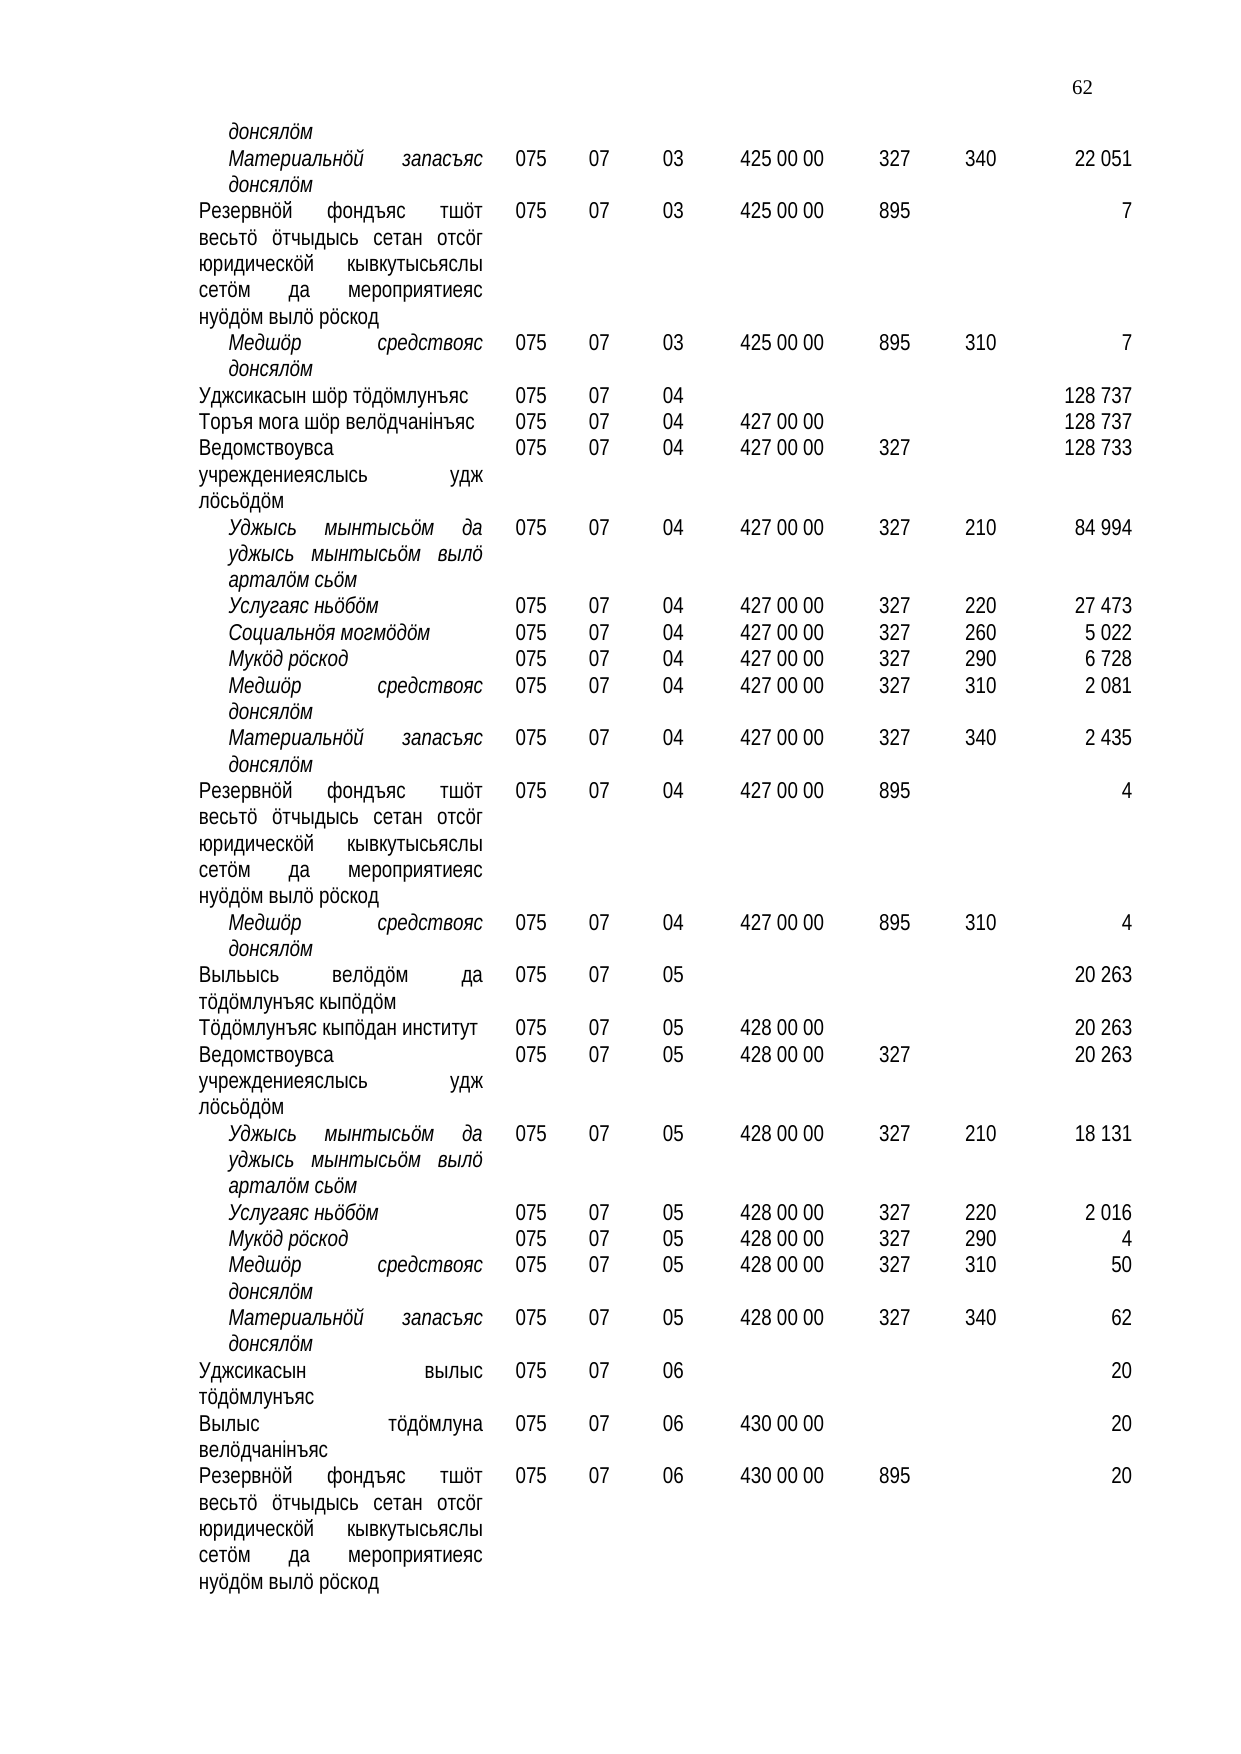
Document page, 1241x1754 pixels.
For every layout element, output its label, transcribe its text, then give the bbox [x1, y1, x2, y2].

table_cell [716, 961, 848, 1014]
table_cell [1143, 434, 1240, 513]
table_cell 07 [568, 1199, 631, 1225]
table_cell 07 [568, 408, 631, 434]
table_cell Выльысь велöдöм да тöдöмлунъяс кыпöдöм [188, 961, 494, 1014]
table_cell Уджсикасын шöр тöдöмлунъяс [188, 382, 494, 408]
table_cell [941, 1041, 1021, 1119]
table_cell 895 [849, 1462, 941, 1594]
table_cell 075 [494, 777, 568, 909]
table_cell 075 [494, 1120, 568, 1199]
table_cell 427 00 00 [716, 408, 848, 434]
table_cell 327 [849, 593, 941, 619]
table_cell 340 [941, 1304, 1021, 1357]
table_cell [1143, 1041, 1240, 1119]
table_cell Материальнöй запасъяс донсялöм [188, 145, 494, 197]
table_cell Социальнöя могмöдöм [188, 619, 494, 645]
table_cell [1143, 619, 1240, 645]
table_cell 427 00 00 [716, 645, 848, 672]
table_cell 4 [1021, 777, 1143, 909]
table_cell 05 [631, 1014, 716, 1041]
table_cell [941, 1462, 1021, 1594]
table_cell 075 [494, 514, 568, 592]
table_cell Материальнöй запасъяс донсялöм [188, 724, 494, 777]
table_cell Торъя мога шöр велöдчанiнъяс [188, 408, 494, 434]
table_cell 075 [494, 408, 568, 434]
table_cell 06 [631, 1357, 716, 1409]
table_cell Медшöр средствояс донсялöм [188, 329, 494, 382]
table_cell 895 [849, 909, 941, 961]
table_cell 340 [941, 724, 1021, 777]
table_cell 427 00 00 [716, 777, 848, 909]
table_cell 075 [494, 1304, 568, 1357]
table_cell 327 [849, 724, 941, 777]
table_cell 075 [494, 329, 568, 382]
table_cell 04 [631, 777, 716, 909]
table_cell [1143, 1120, 1240, 1199]
table_cell 428 00 00 [716, 1014, 848, 1041]
table_cell 06 [631, 1462, 716, 1594]
table_cell Резервнöй фондъяс тшöт весьтö öтчыдысь сетан отсöг юридическöй кывкутысьяслы сетöм да мероприятиеяс нуöдöм вылö рöскод [188, 1462, 494, 1594]
table_cell 210 [941, 514, 1021, 592]
table_cell 27 473 [1021, 593, 1143, 619]
table_cell Уджысь мынтысьöм да уджысь мынтысьöм вылö арталöм сьöм [188, 1120, 494, 1199]
table_cell 5 022 [1021, 619, 1143, 645]
table_cell 075 [494, 197, 568, 329]
table_cell 20 263 [1021, 961, 1143, 1014]
table_cell 04 [631, 672, 716, 724]
table_cell 05 [631, 1304, 716, 1357]
table_cell 427 00 00 [716, 724, 848, 777]
table_cell 427 00 00 [716, 593, 848, 619]
table_cell 075 [494, 1199, 568, 1225]
table_cell 428 00 00 [716, 1120, 848, 1199]
table_cell [941, 1410, 1021, 1462]
table_cell 128 737 [1021, 408, 1143, 434]
table_cell 075 [494, 961, 568, 1014]
table_cell [716, 118, 848, 144]
table_cell 075 [494, 1357, 568, 1409]
table_cell Медшöр средствояс донсялöм [188, 909, 494, 961]
table_cell 425 00 00 [716, 197, 848, 329]
table_cell 075 [494, 593, 568, 619]
table_cell 2 016 [1021, 1199, 1143, 1225]
table_cell [1143, 1304, 1240, 1357]
table_cell 075 [494, 1041, 568, 1119]
table_cell 428 00 00 [716, 1041, 848, 1119]
table_cell [1143, 514, 1240, 592]
table_cell 425 00 00 [716, 145, 848, 197]
table_cell [1143, 329, 1240, 382]
table_cell 07 [568, 593, 631, 619]
table_cell Мукöд рöскод [188, 645, 494, 672]
table_cell 18 131 [1021, 1120, 1143, 1199]
table_cell [1143, 145, 1240, 197]
table_cell [849, 961, 941, 1014]
table_cell 327 [849, 1251, 941, 1304]
table_cell 220 [941, 1199, 1021, 1225]
table_cell 128 737 [1021, 382, 1143, 408]
table_cell [1143, 672, 1240, 724]
table_cell 07 [568, 672, 631, 724]
table_cell 428 00 00 [716, 1199, 848, 1225]
table_cell 428 00 00 [716, 1251, 848, 1304]
table_cell 62 [1021, 1304, 1143, 1357]
table_cell 07 [568, 1120, 631, 1199]
table_cell [941, 1357, 1021, 1409]
table_cell 05 [631, 1041, 716, 1119]
table_cell [1143, 1199, 1240, 1225]
table_cell 427 00 00 [716, 619, 848, 645]
table_cell 07 [568, 434, 631, 513]
table_cell [1143, 1357, 1240, 1409]
table_cell 260 [941, 619, 1021, 645]
table_cell 03 [631, 197, 716, 329]
table_cell Медшöр средствояс донсялöм [188, 1251, 494, 1304]
table_cell 075 [494, 1462, 568, 1594]
table_cell 428 00 00 [716, 1304, 848, 1357]
table_cell 07 [568, 1462, 631, 1594]
table_cell [941, 1014, 1021, 1041]
table_cell 2 435 [1021, 724, 1143, 777]
table_cell [941, 197, 1021, 329]
table_cell [849, 382, 941, 408]
table_cell 075 [494, 145, 568, 197]
table_cell 310 [941, 909, 1021, 961]
table_cell [941, 408, 1021, 434]
table_cell донсялöм [188, 118, 494, 144]
table_cell 07 [568, 724, 631, 777]
table_cell [941, 434, 1021, 513]
table_cell 07 [568, 645, 631, 672]
table_cell [1143, 1462, 1240, 1594]
table_cell [1021, 118, 1143, 144]
table_cell [1143, 1225, 1240, 1251]
table_cell 04 [631, 382, 716, 408]
table_cell 075 [494, 724, 568, 777]
table_cell 895 [849, 777, 941, 909]
table_cell 07 [568, 909, 631, 961]
table_cell 7 [1021, 197, 1143, 329]
table_cell [1143, 593, 1240, 619]
table_cell 075 [494, 1225, 568, 1251]
table_cell [568, 118, 631, 144]
table_cell 20 263 [1021, 1014, 1143, 1041]
table_cell 05 [631, 1251, 716, 1304]
table_cell 05 [631, 1120, 716, 1199]
table_cell 07 [568, 619, 631, 645]
table_cell 20 [1021, 1357, 1143, 1409]
table_cell 425 00 00 [716, 329, 848, 382]
table_cell 05 [631, 1225, 716, 1251]
table_cell Резервнöй фондъяс тшöт весьтö öтчыдысь сетан отсöг юридическöй кывкутысьяслы сетöм да мероприятиеяс нуöдöм вылö рöскод [188, 197, 494, 329]
table_cell 20 [1021, 1410, 1143, 1462]
table_cell 075 [494, 1014, 568, 1041]
table_cell 075 [494, 672, 568, 724]
table_cell 04 [631, 619, 716, 645]
table_cell Вылыс тöдöмлуна велöдчанiнъяс [188, 1410, 494, 1462]
table_cell 327 [849, 619, 941, 645]
table_cell 075 [494, 382, 568, 408]
table_cell 20 263 [1021, 1041, 1143, 1119]
table_cell 310 [941, 1251, 1021, 1304]
table_cell 04 [631, 408, 716, 434]
table_cell 04 [631, 909, 716, 961]
table_cell 4 [1021, 909, 1143, 961]
table_cell [1143, 408, 1240, 434]
table_cell Мукöд рöскод [188, 1225, 494, 1251]
table_cell 07 [568, 1225, 631, 1251]
table_cell 290 [941, 1225, 1021, 1251]
table_cell 07 [568, 382, 631, 408]
table_cell 6 728 [1021, 645, 1143, 672]
table_cell 4 [1021, 1225, 1143, 1251]
table_cell 22 051 [1021, 145, 1143, 197]
table_cell Уджсикасын вылыс тöдöмлунъяс [188, 1357, 494, 1409]
table_cell 427 00 00 [716, 909, 848, 961]
table_cell 06 [631, 1410, 716, 1462]
table_cell 07 [568, 1251, 631, 1304]
table_cell 84 994 [1021, 514, 1143, 592]
table_cell 327 [849, 514, 941, 592]
table_cell 075 [494, 619, 568, 645]
table_cell [849, 408, 941, 434]
table_cell 427 00 00 [716, 434, 848, 513]
table_cell 327 [849, 1225, 941, 1251]
table_cell [941, 382, 1021, 408]
table_cell [1143, 1014, 1240, 1041]
table_cell 7 [1021, 329, 1143, 382]
table_cell 075 [494, 909, 568, 961]
table_cell Медшöр средствояс донсялöм [188, 672, 494, 724]
table_cell 310 [941, 329, 1021, 382]
table_cell [849, 1014, 941, 1041]
table_cell 07 [568, 197, 631, 329]
table_cell 427 00 00 [716, 672, 848, 724]
table_cell 07 [568, 514, 631, 592]
table_cell 430 00 00 [716, 1462, 848, 1594]
table_cell Ведомствоувса учреждениеяслысь удж лöсьöдöм [188, 434, 494, 513]
table_cell 07 [568, 1041, 631, 1119]
table_cell 340 [941, 145, 1021, 197]
table_cell 327 [849, 1199, 941, 1225]
table_cell [1143, 961, 1240, 1014]
table_cell 310 [941, 672, 1021, 724]
table_cell 05 [631, 1199, 716, 1225]
table_cell 327 [849, 645, 941, 672]
table_cell 04 [631, 434, 716, 513]
table_cell 075 [494, 645, 568, 672]
table_cell 290 [941, 645, 1021, 672]
table_cell Уджысь мынтысьöм да уджысь мынтысьöм вылö арталöм сьöм [188, 514, 494, 592]
table_cell [716, 1357, 848, 1409]
table_cell Резервнöй фондъяс тшöт весьтö öтчыдысь сетан отсöг юридическöй кывкутысьяслы сетöм да мероприятиеяс нуöдöм вылö рöскод [188, 777, 494, 909]
table_cell 2 081 [1021, 672, 1143, 724]
table_cell [1143, 777, 1240, 909]
table_cell [941, 118, 1021, 144]
table_cell 04 [631, 645, 716, 672]
table_cell Тöдöмлунъяс кыпöдан институт [188, 1014, 494, 1041]
table_cell [1143, 1251, 1240, 1304]
table_cell 04 [631, 593, 716, 619]
table_cell 327 [849, 1120, 941, 1199]
table_cell 075 [494, 1410, 568, 1462]
table_cell Услугаяс ньöбöм [188, 593, 494, 619]
table_cell 03 [631, 329, 716, 382]
table_cell 07 [568, 1357, 631, 1409]
table_cell 20 [1021, 1462, 1143, 1594]
table_cell 327 [849, 434, 941, 513]
table_cell [1143, 724, 1240, 777]
table_cell 075 [494, 434, 568, 513]
table_cell 327 [849, 1041, 941, 1119]
table_cell [941, 961, 1021, 1014]
table_cell Материальнöй запасъяс донсялöм [188, 1304, 494, 1357]
table_cell 07 [568, 777, 631, 909]
table_cell 04 [631, 724, 716, 777]
table_cell 04 [631, 514, 716, 592]
table_cell [849, 1357, 941, 1409]
table_cell 327 [849, 145, 941, 197]
table_cell [494, 118, 568, 144]
table_cell Ведомствоувса учреждениеяслысь удж лöсьöдöм [188, 1041, 494, 1119]
table_cell 075 [494, 1251, 568, 1304]
table_cell 895 [849, 197, 941, 329]
table_cell 07 [568, 1410, 631, 1462]
table_cell [849, 118, 941, 144]
table_cell 895 [849, 329, 941, 382]
table_cell [1143, 1410, 1240, 1462]
table_cell 427 00 00 [716, 514, 848, 592]
table_cell 05 [631, 961, 716, 1014]
table_cell [716, 382, 848, 408]
table_cell Услугаяс ньöбöм [188, 1199, 494, 1225]
table_cell 327 [849, 1304, 941, 1357]
table_cell [1143, 382, 1240, 408]
table_cell 220 [941, 593, 1021, 619]
table_cell [849, 1410, 941, 1462]
table_cell 50 [1021, 1251, 1143, 1304]
table_cell [1143, 197, 1240, 329]
table_cell 07 [568, 145, 631, 197]
table_cell 327 [849, 672, 941, 724]
table_cell [631, 118, 716, 144]
table_cell 07 [568, 1014, 631, 1041]
table_cell [941, 777, 1021, 909]
table_cell [1143, 909, 1240, 961]
table_cell 428 00 00 [716, 1225, 848, 1251]
table_cell [1143, 645, 1240, 672]
table_cell 430 00 00 [716, 1410, 848, 1462]
table_cell 128 733 [1021, 434, 1143, 513]
table_cell 07 [568, 329, 631, 382]
table_cell 03 [631, 145, 716, 197]
table_cell 07 [568, 961, 631, 1014]
table_cell 07 [568, 1304, 631, 1357]
table_cell [1143, 118, 1240, 144]
table_cell 210 [941, 1120, 1021, 1199]
